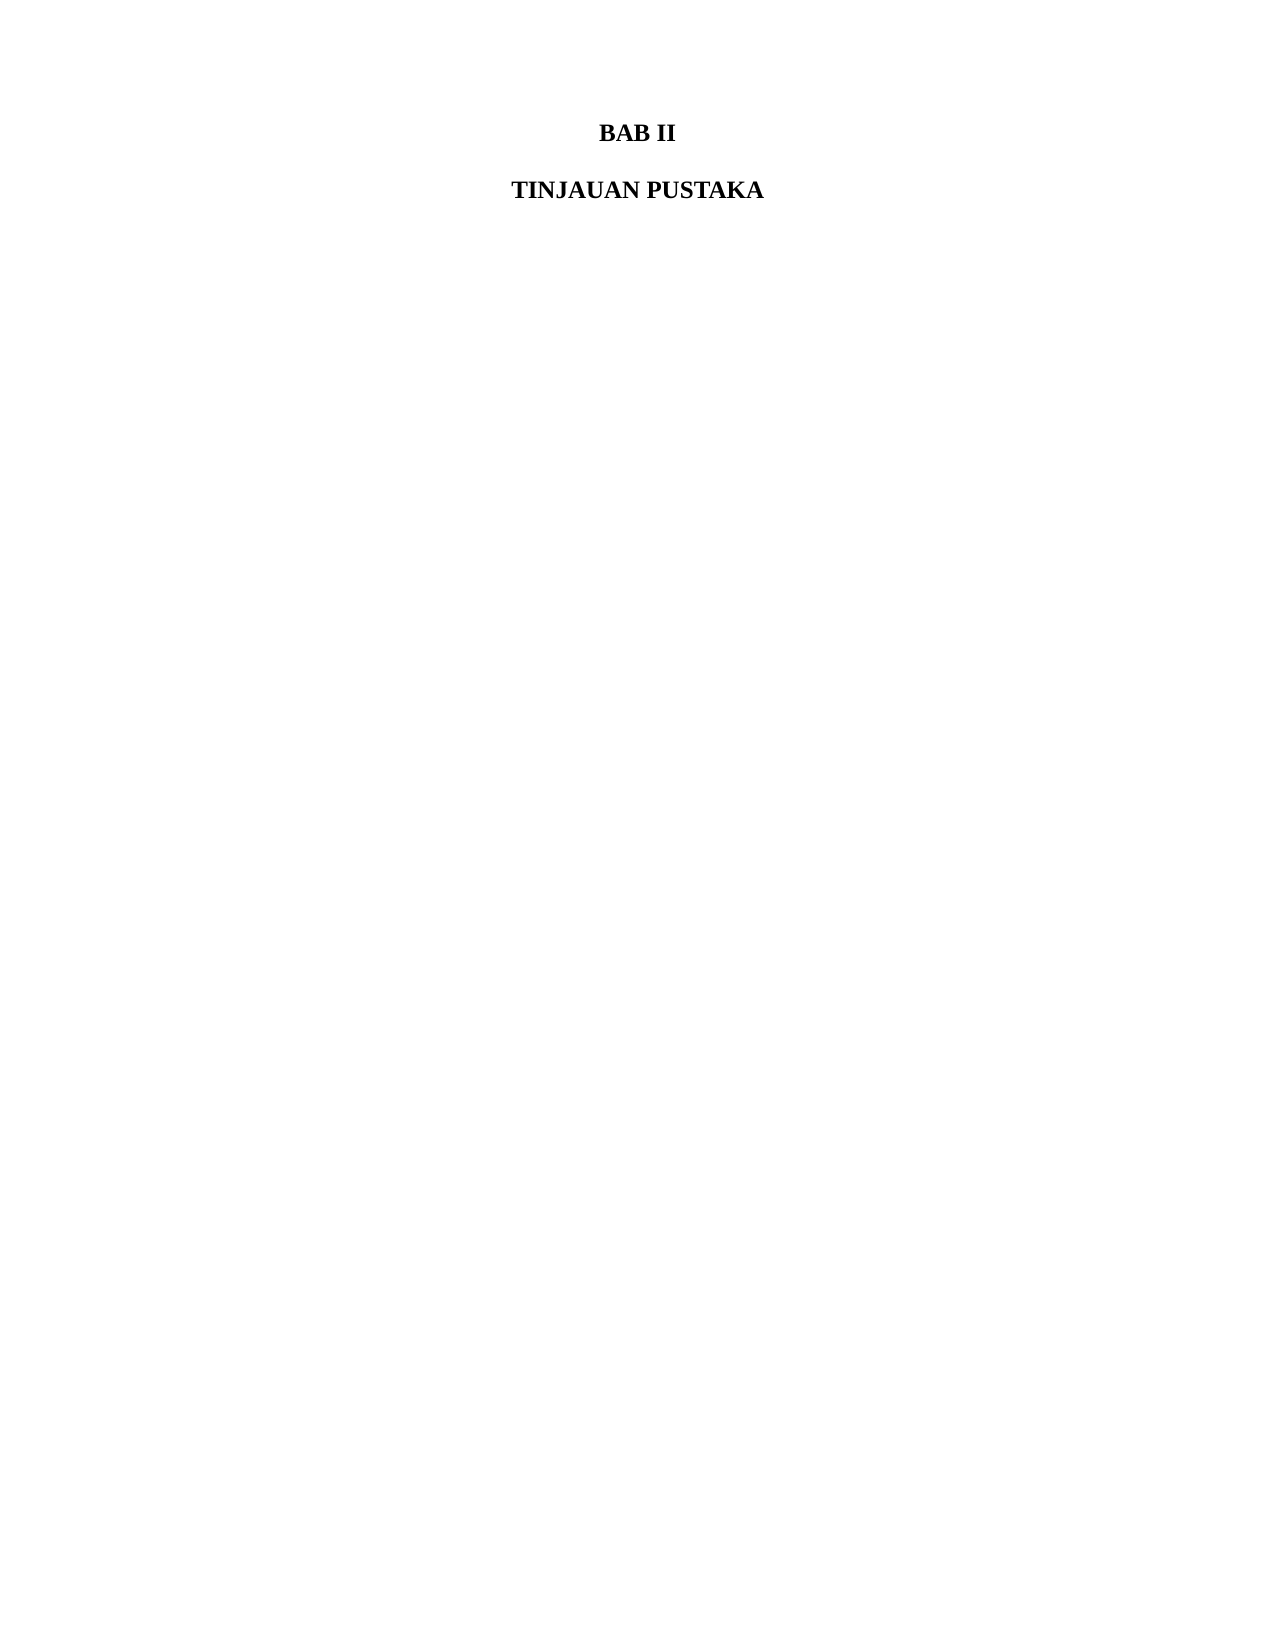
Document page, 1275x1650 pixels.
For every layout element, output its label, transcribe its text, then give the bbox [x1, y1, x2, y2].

text BAB II [118, 118, 1157, 147]
text TINJAUAN PUSTAKA [118, 176, 1157, 204]
